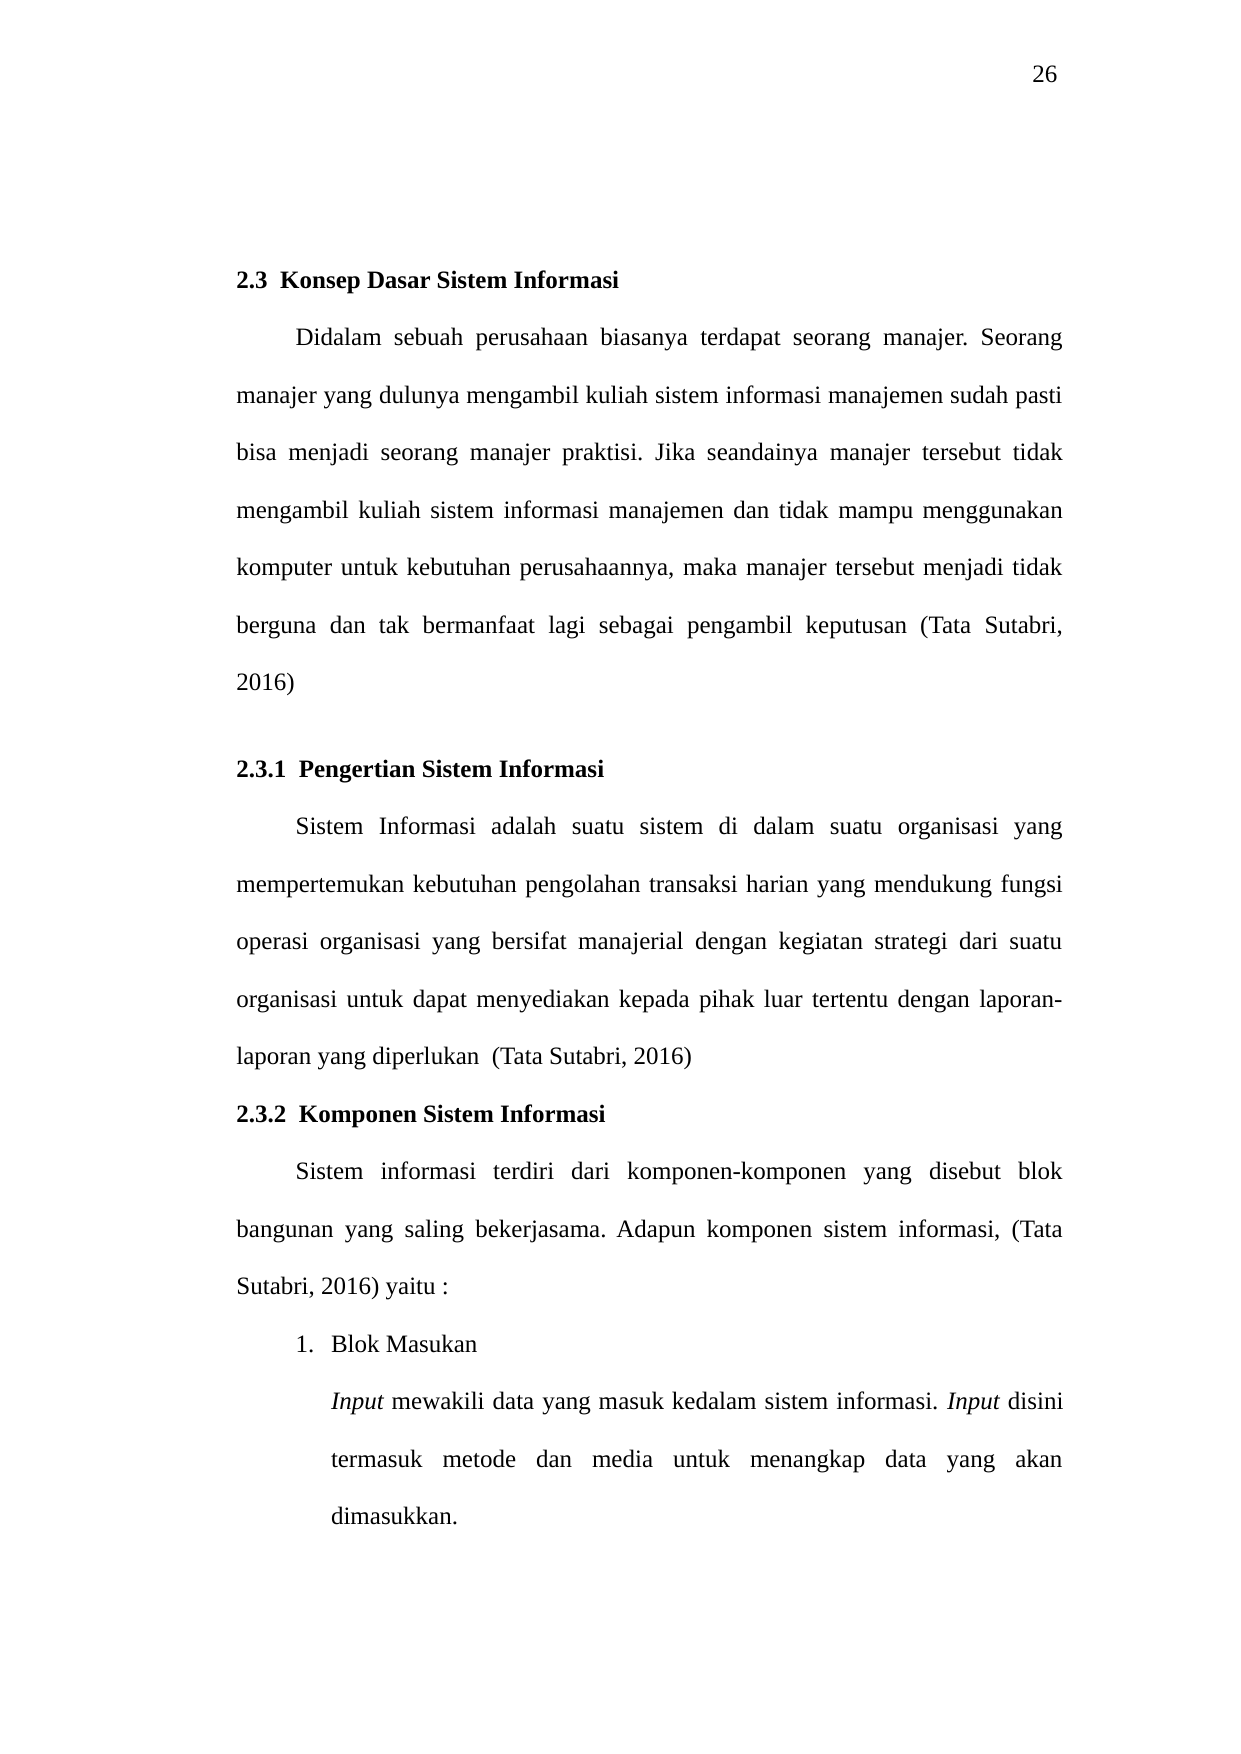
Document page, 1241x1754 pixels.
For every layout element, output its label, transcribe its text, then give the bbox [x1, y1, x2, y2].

subtitle Pengertian Sistem Informasi [236, 754, 1063, 782]
text Sistem Informasi adalah suatu sistem di dalam suatu organisasi yang mempertemukan kebutuhan pengolahan transaksi harian yang mendukung fungsi operasi organisasi yang bersifat manajerial dengan kegiatan strategi dari suatu organisasi untuk dapat menyediakan kepada pihak luar tertentu dengan laporan-laporan yang diperlukan (Tata Sutabri, 2016) [236, 811, 1063, 1070]
subtitle Komponen Sistem Informasi [236, 1099, 1063, 1127]
text Sistem informasi terdiri dari komponen-komponen yang disebut blok bangunan yang saling bekerjasama. Adapun komponen sistem informasi, (Tata Sutabri, 2016) yaitu : [236, 1156, 1063, 1300]
list Input mewakili data yang masuk kedalam sistem informasi. Input disini termasuk metode dan media untuk menangkap data yang akan dimasukkan. [295, 1386, 1063, 1530]
list Blok Masukan [295, 1329, 1063, 1357]
subtitle Konsep Dasar Sistem Informasi [236, 265, 1063, 294]
text Didalam sebuah perusahaan biasanya terdapat seorang manajer. Seorang manajer yang dulunya mengambil kuliah sistem informasi manajemen sudah pasti bisa menjadi seorang manajer praktisi. Jika seandainya manajer tersebut tidak mengambil kuliah sistem informasi manajemen dan tidak mampu menggunakan komputer untuk kebutuhan perusahaannya, maka manajer tersebut menjadi tidak berguna dan tak bermanfaat lagi sebagai pengambil keputusan (Tata Sutabri, 2016) [236, 322, 1063, 696]
